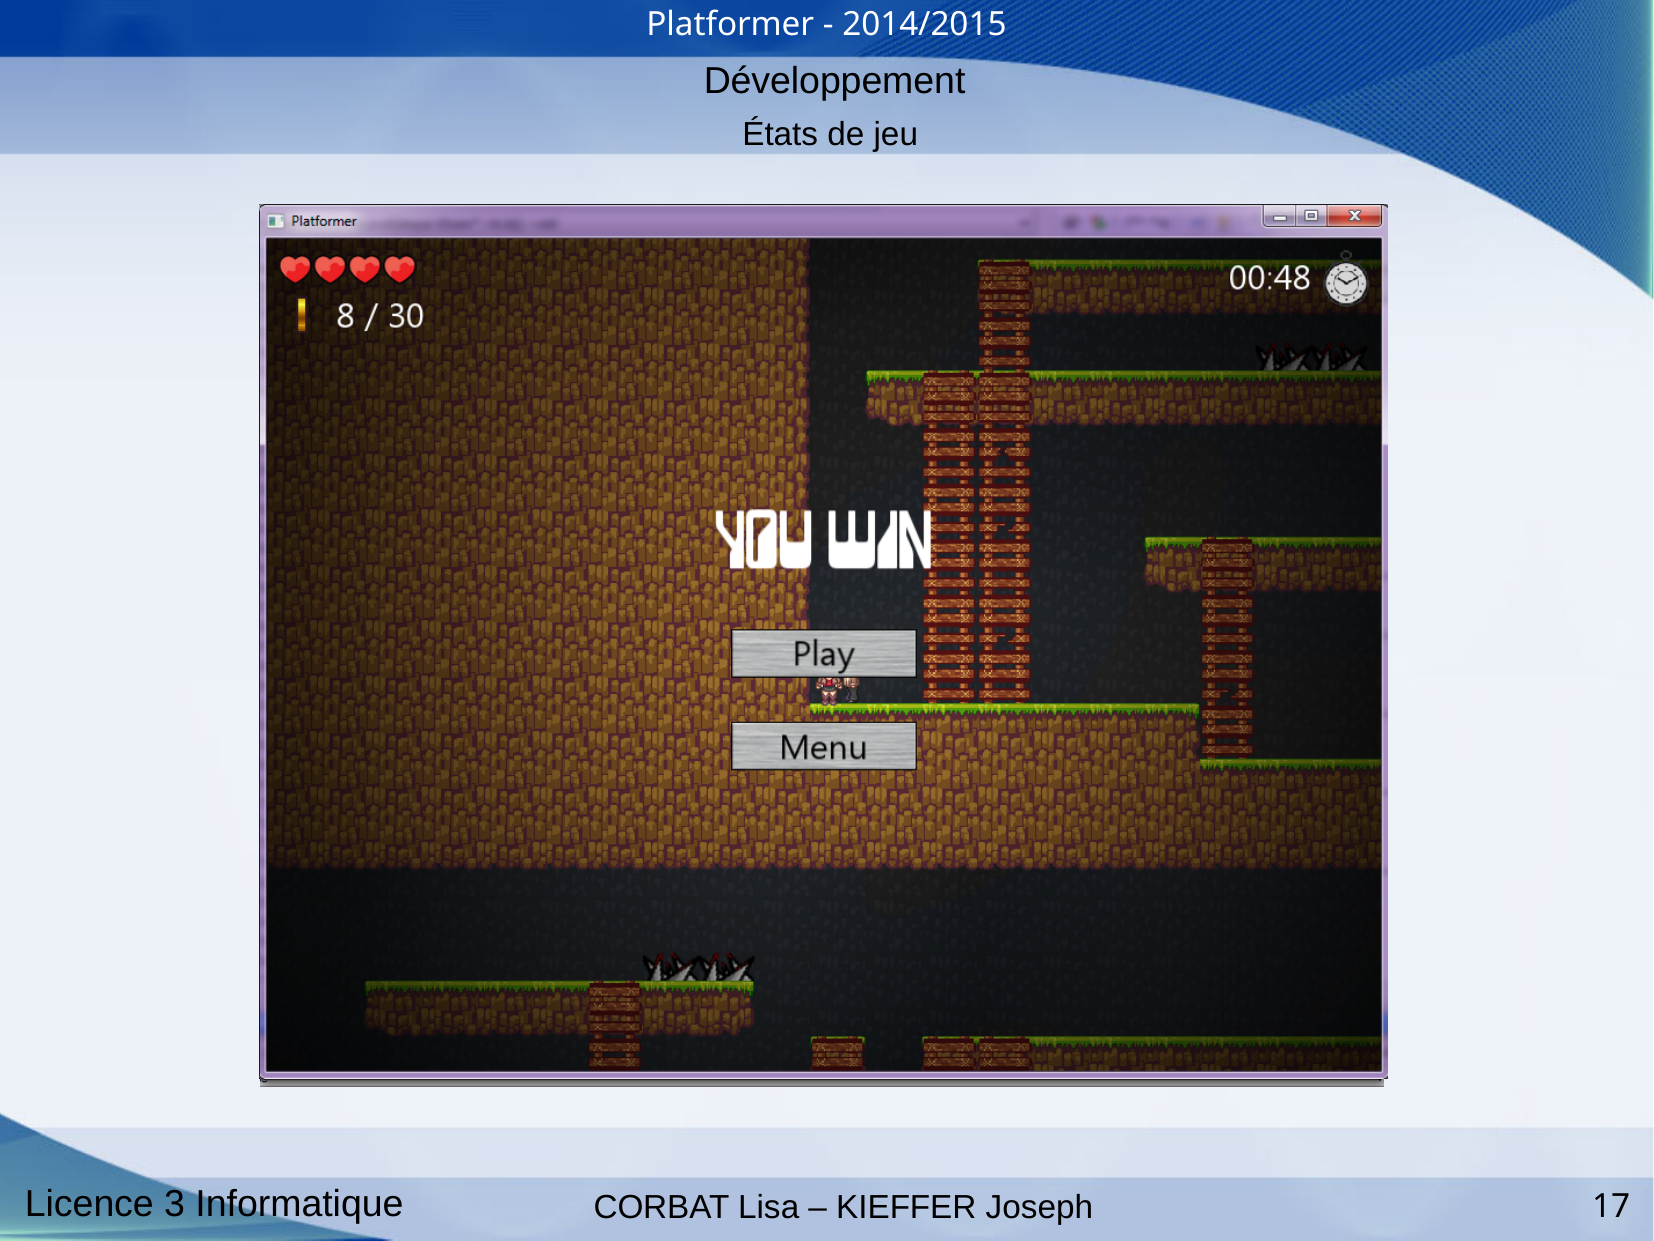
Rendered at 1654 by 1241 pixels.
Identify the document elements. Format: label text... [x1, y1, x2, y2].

picture [0, 0, 1654, 1241]
text_box Développement [688, 51, 981, 109]
text_box États de jeu [727, 109, 934, 161]
